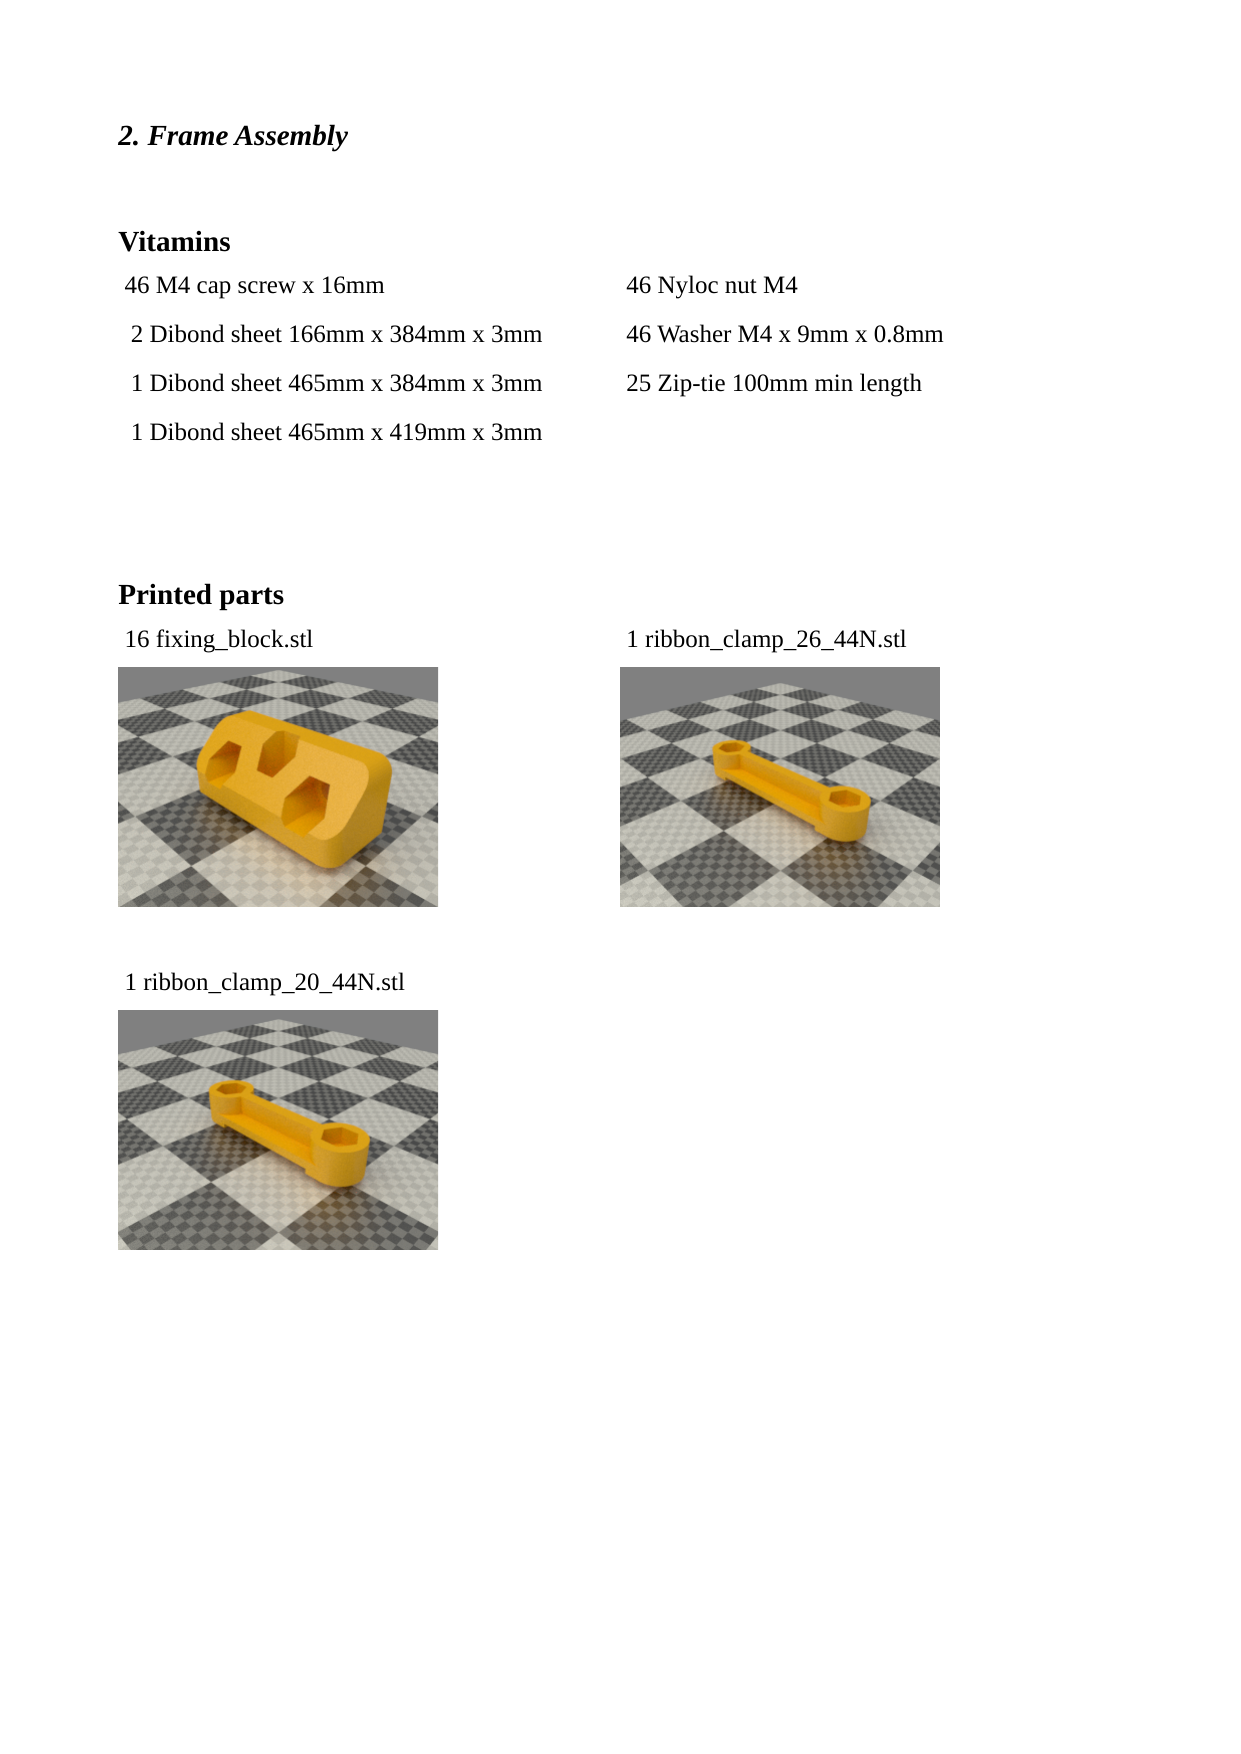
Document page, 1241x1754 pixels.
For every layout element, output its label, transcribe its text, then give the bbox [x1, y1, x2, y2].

table_cell 1 ribbon_clamp_20_44N.stl [118, 966, 620, 1264]
picture [118, 1010, 439, 1250]
picture [620, 667, 940, 907]
subtitle Vitamins [118, 224, 1122, 258]
subtitle Printed parts [118, 577, 1122, 611]
picture [118, 667, 439, 907]
table_header 16 fixing_block.stl [118, 623, 620, 966]
table_header 1 ribbon_clamp_26_44N.stl [620, 623, 1122, 966]
table_header 46 M4 cap screw x 16mm 2 Dibond sheet 166mm x 384mm x 3mm 1 Dibond sheet 465mm x 384mm x 3mm 1 Dibond sheet 465mm x 419mm x 3mm [118, 270, 620, 509]
table_header 46 Nyloc nut M4 46 Washer M4 x 9mm x 0.8mm 25 Zip-tie 100mm min length [620, 270, 1122, 509]
table_cell [620, 966, 1122, 1264]
subtitle 2. Frame Assembly [118, 118, 1122, 152]
